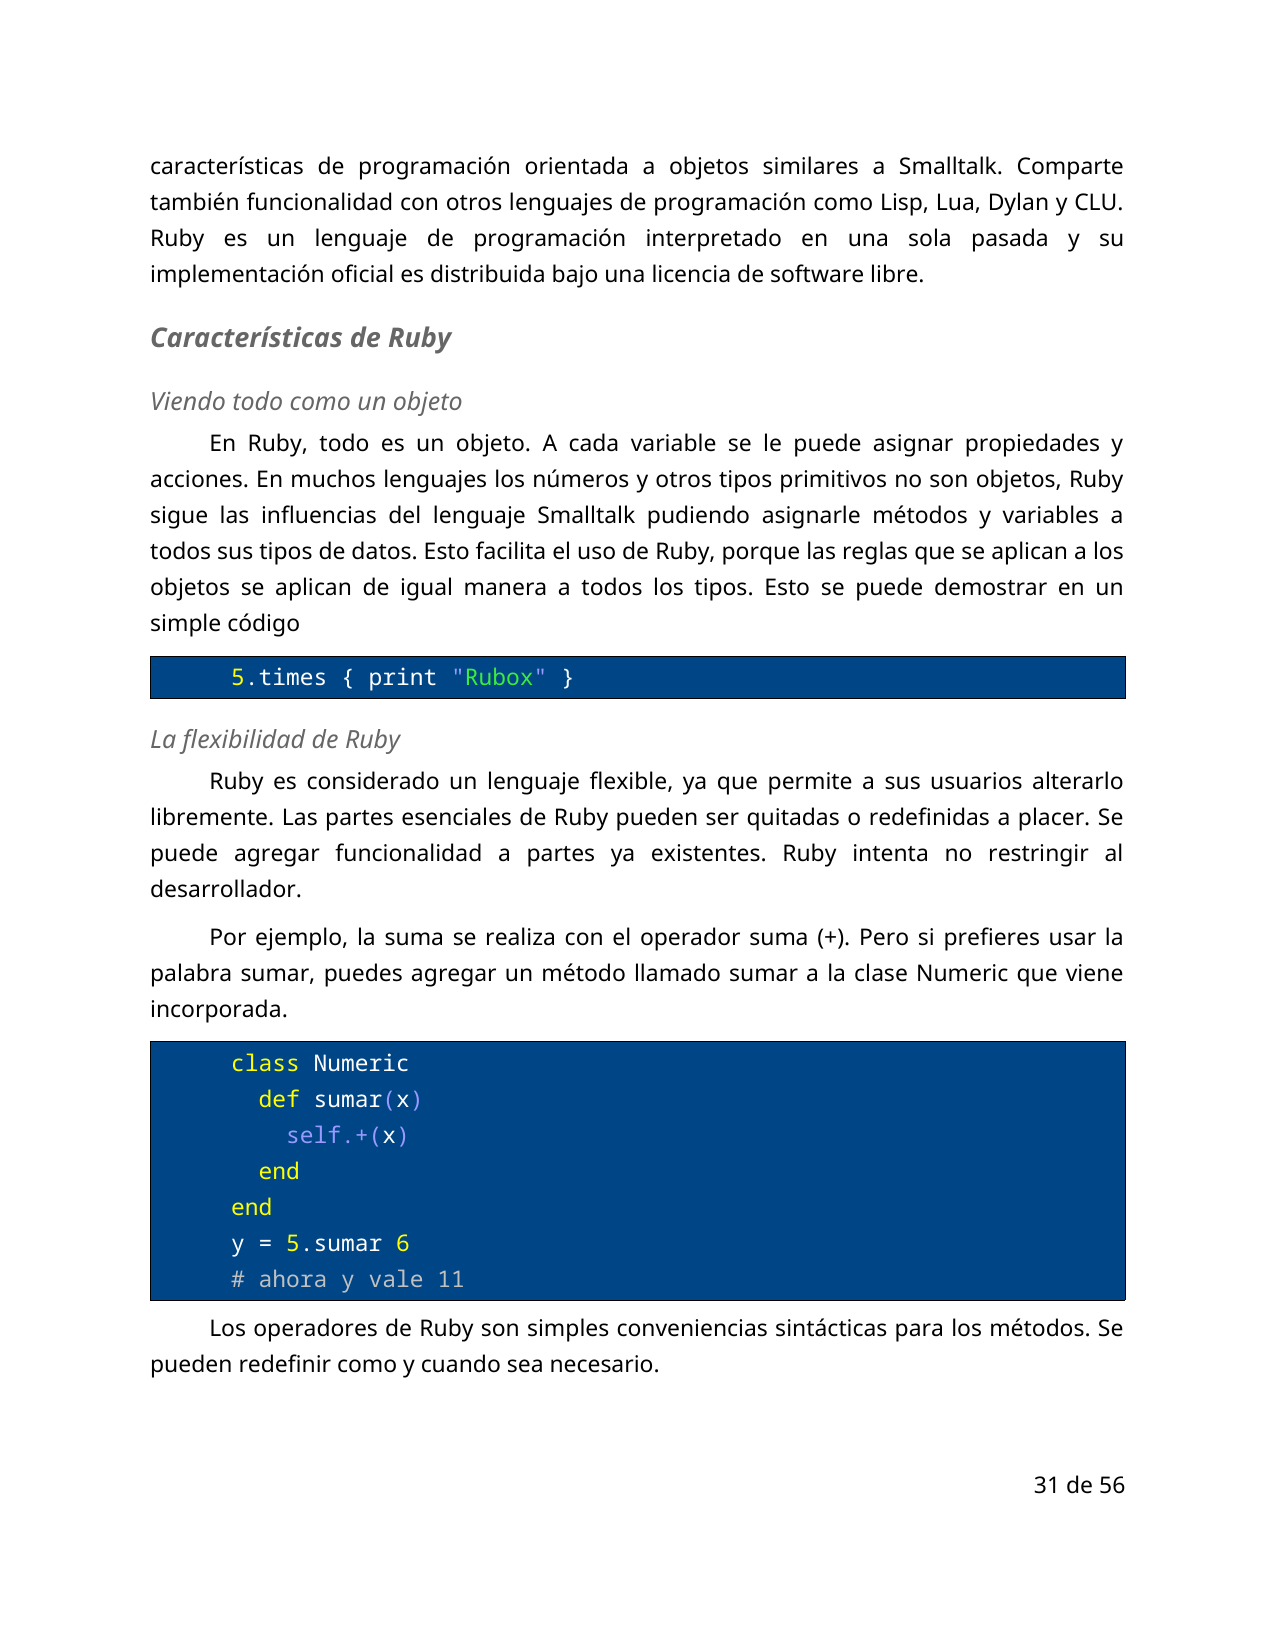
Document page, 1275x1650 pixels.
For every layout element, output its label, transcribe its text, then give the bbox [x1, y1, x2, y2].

text Ruby es considerado un lenguaje flexible, ya que permite a sus usuarios alterarlo libremente. Las partes esenciales de Ruby pueden ser quitadas o redefinidas a placer. Se puede agregar funcionalidad a partes ya existentes. Ruby intenta no restringir al desarrollador. [150, 765, 1125, 904]
table_header class Numeric def sumar(x) self.+(x) end end y = 5.sumar 6 # ahora y vale 11 [151, 1042, 1125, 1300]
text Por ejemplo, la suma se realiza con el operador suma (+). Pero si prefieres usar la palabra sumar, puedes agregar un método llamado sumar a la clase Numeric que viene incorporada. [150, 921, 1125, 1024]
table_header 5.times { print "Rubox" } [151, 657, 1125, 698]
text Los operadores de Ruby son simples conveniencias sintácticas para los métodos. Se pueden redefinir como y cuando sea necesario. [150, 1312, 1125, 1379]
subtitle Viendo todo como un objeto [150, 384, 1125, 418]
text En Ruby, todo es un objeto. A cada variable se le puede asignar propiedades y acciones. En muchos lenguajes los números y otros tipos primitivos no son objetos, Ruby sigue las influencias del lenguaje Smalltalk pudiendo asignarle métodos y variables a todos sus tipos de datos. Esto facilita el uso de Ruby, porque las reglas que se aplican a los objetos se aplican de igual manera a todos los tipos. Esto se puede demostrar en un simple código [150, 427, 1125, 638]
subtitle La flexibilidad de Ruby [150, 721, 1125, 755]
text características de programación orientada a objetos similares a Smalltalk. Comparte también funcionalidad con otros lenguajes de programación como Lisp, Lua, Dylan y CLU. Ruby es un lenguaje de programación interpretado en una sola pasada y su implementación oficial es distribuida bajo una licencia de software libre. [150, 150, 1125, 289]
subtitle Características de Ruby [150, 319, 1125, 356]
